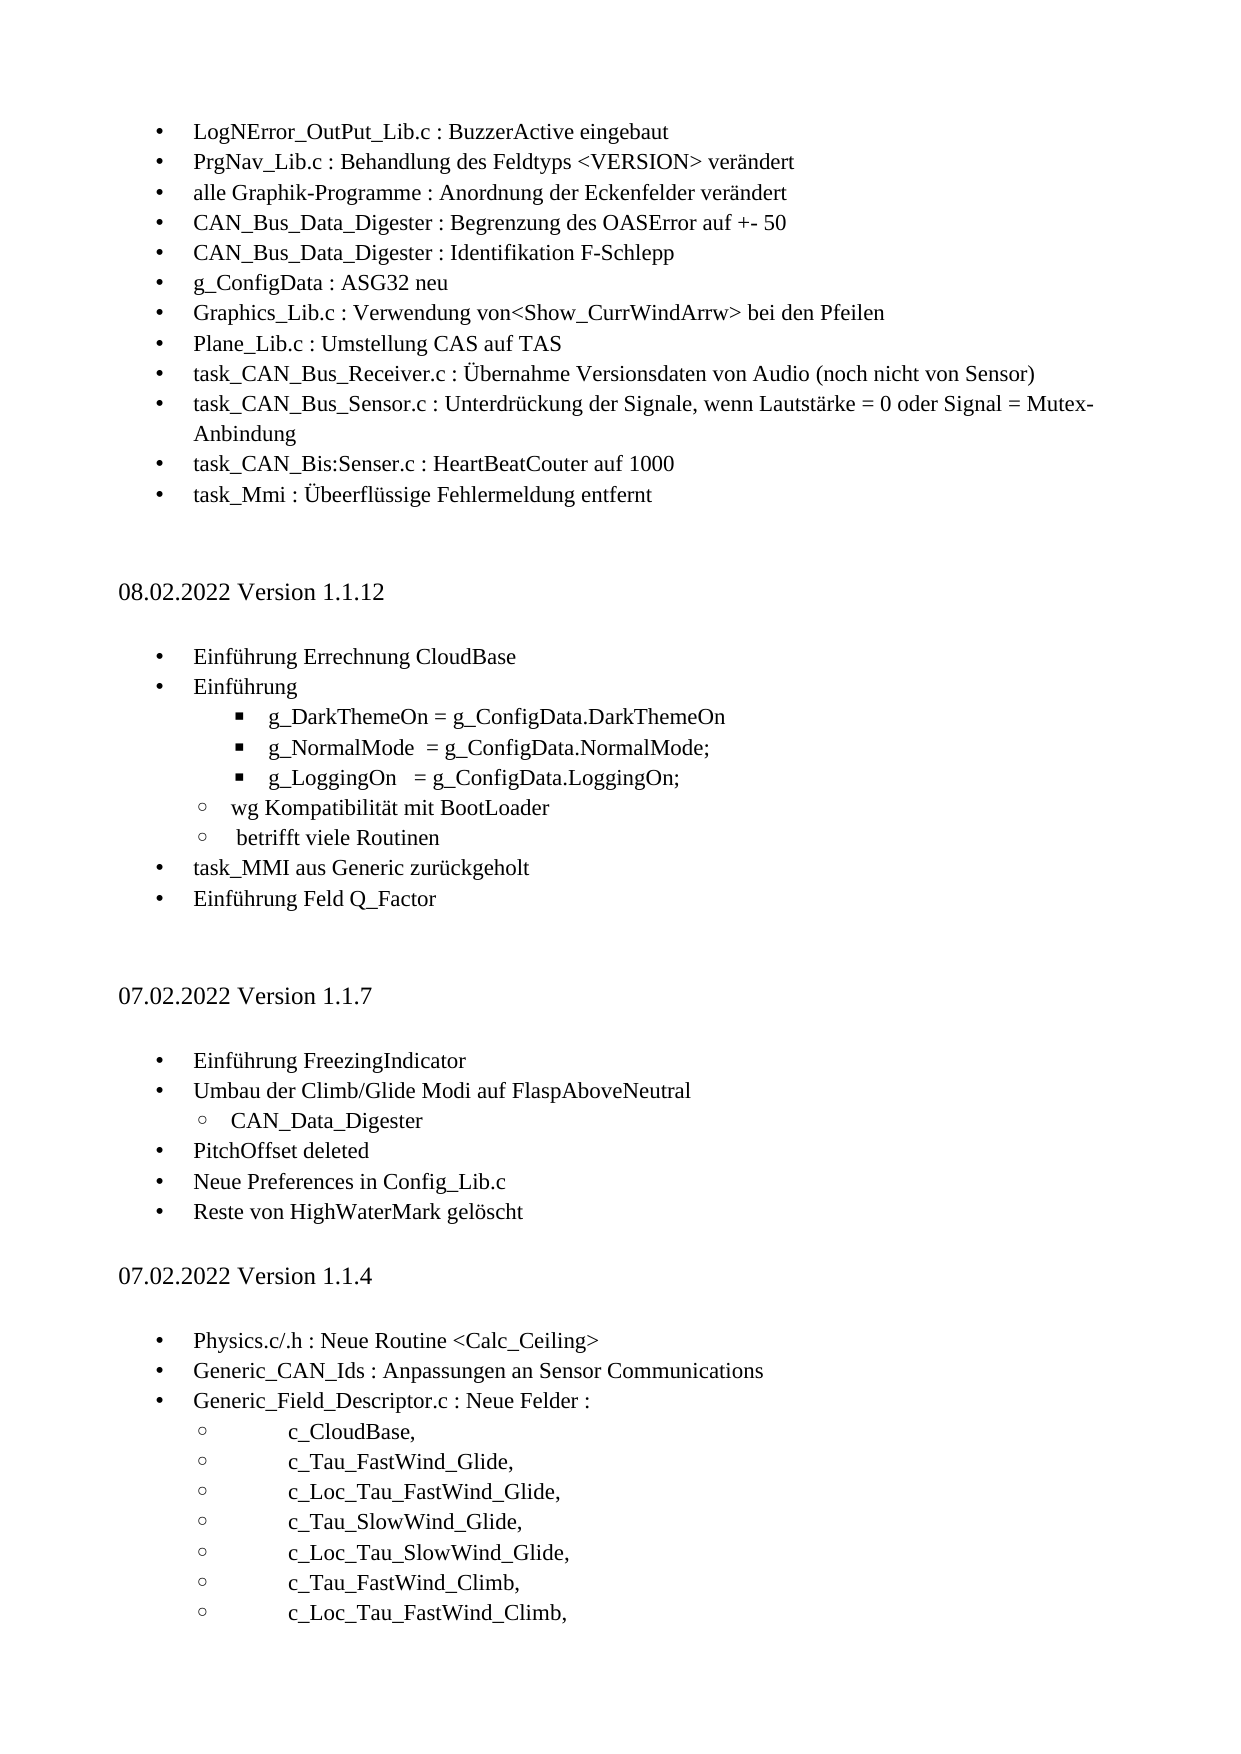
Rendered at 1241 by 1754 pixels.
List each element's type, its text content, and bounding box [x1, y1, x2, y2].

list Neue Preferences in Config_Lib.c [156, 1168, 1122, 1194]
list Einführung Feld Q_Factor [156, 884, 1122, 911]
list task_CAN_Bis:Senser.c : HeartBeatCouter auf 1000 [156, 450, 1122, 477]
list task_CAN_Bus_Sensor.c : Unterdrückung der Signale, wenn Lautstärke = 0 oder Signal = Mutex-Anbindung [156, 390, 1122, 447]
text 07.02.2022 Version 1.1.4 [118, 1261, 1122, 1290]
list g_NormalMode = g_ConfigData.NormalMode; [231, 733, 1122, 760]
list c_Loc_Tau_FastWind_Glide, [193, 1478, 1122, 1504]
list PitchOffset deleted [156, 1137, 1122, 1164]
list g_LoggingOn = g_ConfigData.LoggingOn; [231, 764, 1122, 790]
list Umbau der Climb/Glide Modi auf FlaspAboveNeutral [156, 1077, 1122, 1103]
list Generic_Field_Descriptor.c : Neue Felder : [156, 1388, 1122, 1414]
list c_Tau_FastWind_Climb, [193, 1569, 1122, 1595]
list wg Kompatibilität mit BootLoader [193, 794, 1122, 820]
text 07.02.2022 Version 1.1.7 [118, 981, 1122, 1009]
text 08.02.2022 Version 1.1.12 [118, 577, 1122, 606]
list PrgNav_Lib.c : Behandlung des Feldtyps <VERSION> verändert [156, 148, 1122, 175]
list c_CloudBase, [193, 1418, 1122, 1444]
list task_Mmi : Übeerflüssige Fehlermeldung entfernt [156, 481, 1122, 507]
list CAN_Data_Digester [193, 1107, 1122, 1134]
list c_Loc_Tau_FastWind_Climb, [193, 1599, 1122, 1625]
list Generic_CAN_Ids : Anpassungen an Sensor Communications [156, 1357, 1122, 1384]
list Reste von HighWaterMark gelöscht [156, 1198, 1122, 1224]
list CAN_Bus_Data_Digester : Identifikation F-Schlepp [156, 239, 1122, 265]
list task_CAN_Bus_Receiver.c : Übernahme Versionsdaten von Audio (noch nicht von Sensor) [156, 360, 1122, 386]
list alle Graphik-Programme : Anordnung der Eckenfelder verändert [156, 178, 1122, 205]
list CAN_Bus_Data_Digester : Begrenzung des OASError auf +- 50 [156, 209, 1122, 235]
list c_Tau_SlowWind_Glide, [193, 1508, 1122, 1535]
list g_ConfigData : ASG32 neu [156, 269, 1122, 296]
list Einführung FreezingIndicator [156, 1047, 1122, 1073]
list Einführung [156, 673, 1122, 699]
list LogNError_OutPut_Lib.c : BuzzerActive eingebaut [156, 118, 1122, 144]
list betrifft viele Routinen [193, 824, 1122, 851]
list Einführung Errechnung CloudBase [156, 643, 1122, 669]
list Graphics_Lib.c : Verwendung von<Show_CurrWindArrw> bei den Pfeilen [156, 299, 1122, 326]
list task_MMI aus Generic zurückgeholt [156, 854, 1122, 881]
list Plane_Lib.c : Umstellung CAS auf TAS [156, 329, 1122, 356]
list g_DarkThemeOn = g_ConfigData.DarkThemeOn [231, 703, 1122, 730]
list c_Loc_Tau_SlowWind_Glide, [193, 1539, 1122, 1565]
list c_Tau_FastWind_Glide, [193, 1448, 1122, 1474]
list Physics.c/.h : Neue Routine <Calc_Ceiling> [156, 1327, 1122, 1353]
